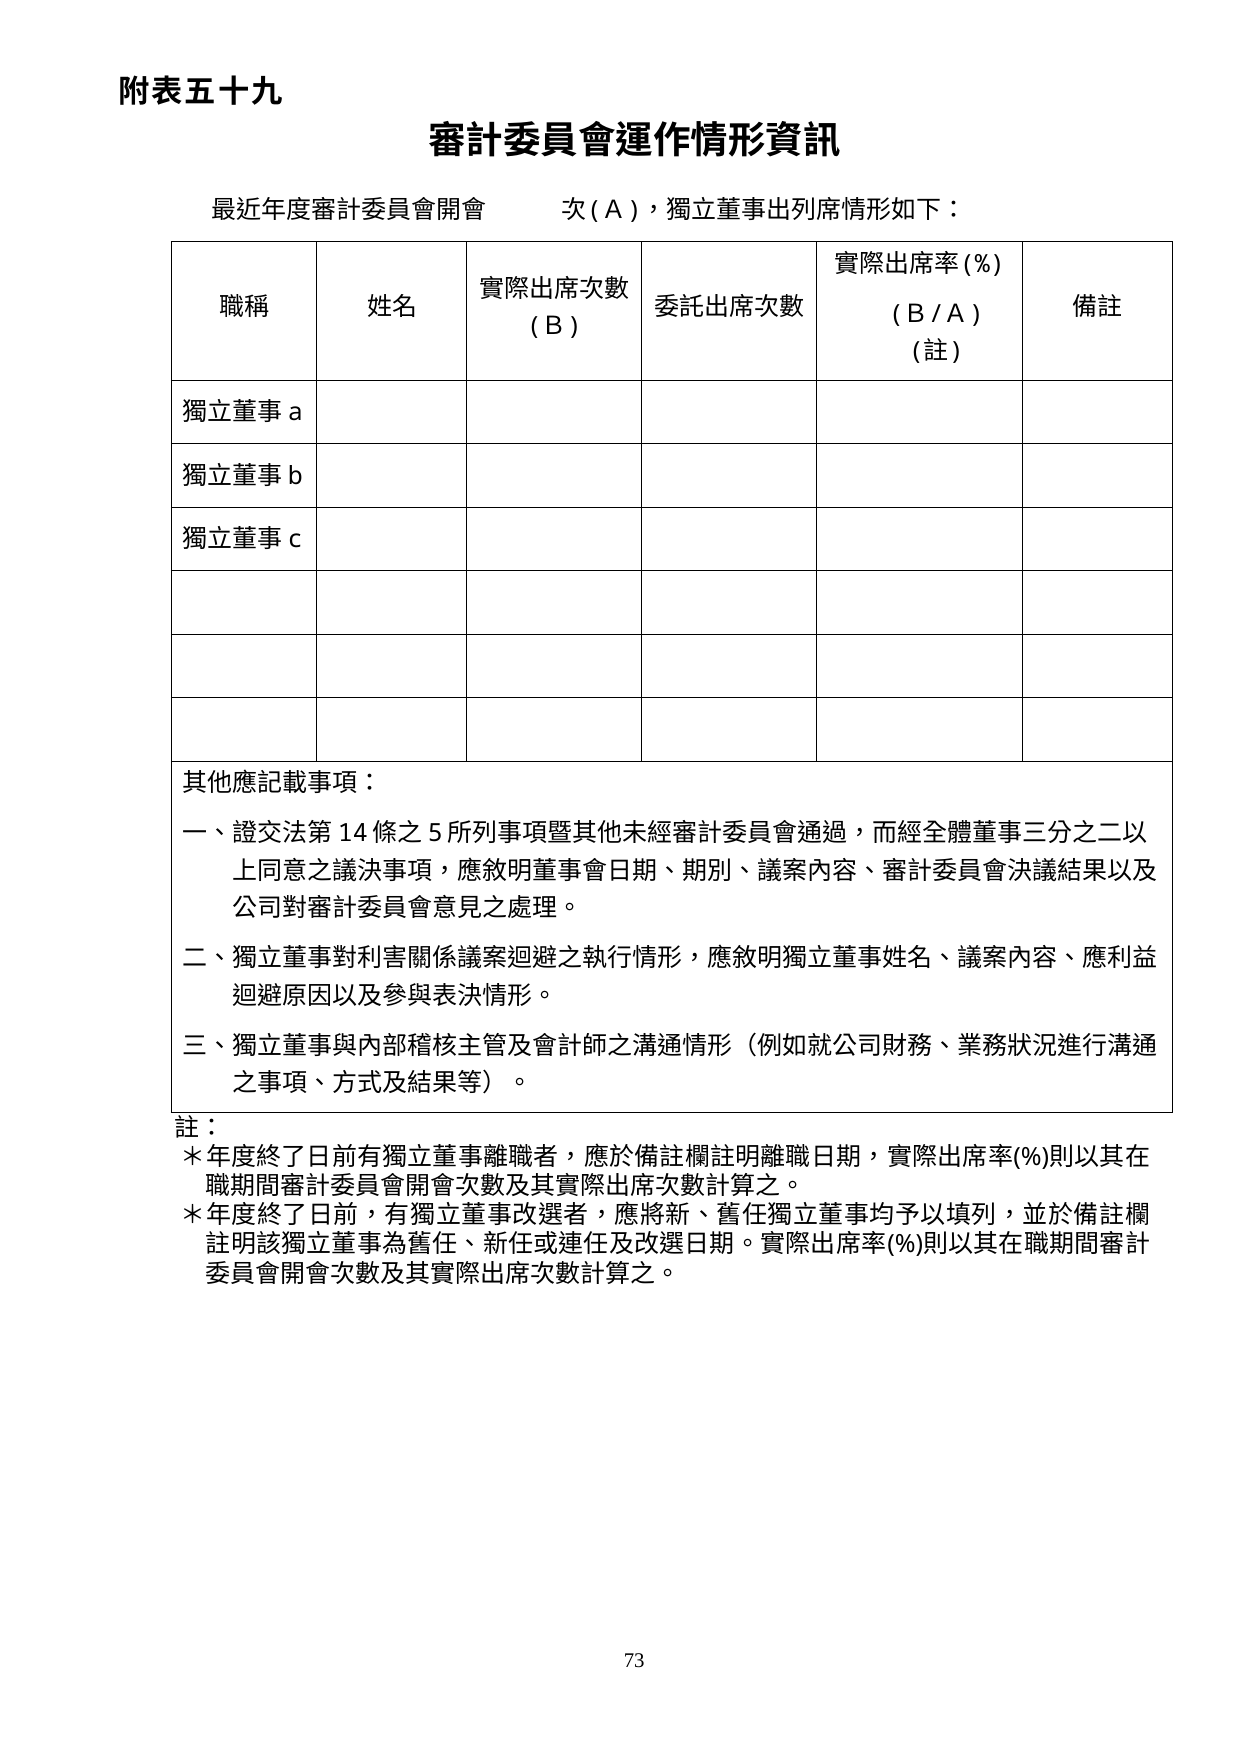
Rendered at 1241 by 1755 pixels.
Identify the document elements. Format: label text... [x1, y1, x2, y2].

table_cell [1023, 381, 1172, 443]
text 審計委員會運作情形資訊 [118, 112, 1150, 164]
table_cell [317, 635, 466, 697]
table_header 職稱 [172, 242, 316, 379]
table_cell [467, 571, 641, 634]
text 最近年度審計委員會開會 次(Ａ)，獨立董事出列席情形如下： [156, 176, 1150, 228]
table_cell [467, 381, 641, 443]
table_cell [1023, 698, 1172, 761]
table_cell [317, 381, 466, 443]
table_cell [817, 635, 1022, 697]
table_cell [1023, 571, 1172, 634]
table_cell [642, 571, 816, 634]
table_header 備註 [1023, 242, 1172, 379]
table_cell [817, 698, 1022, 761]
table_cell [642, 635, 816, 697]
table_cell [467, 698, 641, 761]
table_cell [172, 571, 316, 634]
table_cell [817, 381, 1022, 443]
table_header 實際出席率(%) (Ｂ/Ａ)(註) [817, 242, 1022, 379]
text 註： [174, 1113, 1150, 1142]
table_cell [1023, 444, 1172, 507]
table_cell [467, 635, 641, 697]
table_header 實際出席次數(Ｂ) [467, 242, 641, 379]
table_cell [467, 508, 641, 570]
table_cell [642, 381, 816, 443]
table_cell [817, 444, 1022, 507]
table_cell 獨立董事b [172, 444, 316, 507]
table_cell [1023, 635, 1172, 697]
table_cell 其他應記載事項： 一、證交法第14條之5所列事項暨其他未經審計委員會通過，而經全體董事三分之二以上同意之議決事項，應敘明董事會日期、期別、議案內容、審計委員會決議結果以及公司對審計委員會意見之處理。 二、獨立董事對利害關係議案迴避之執行情形，應敘明獨立董事姓名、議案內容、應利益迴避原因以及參與表決情形。 三、獨立董事與內部稽核主管及會計師之溝通情形（例如就公司財務、業務狀況進行溝通之事項、方式及結果等）。 [172, 762, 1172, 1112]
table_cell [817, 571, 1022, 634]
table_cell [642, 444, 816, 507]
table_cell 獨立董事c [172, 508, 316, 570]
table_header 姓名 [317, 242, 466, 379]
table_cell [317, 508, 466, 570]
table_cell [467, 444, 641, 507]
table_cell [317, 444, 466, 507]
table_header 委託出席次數 [642, 242, 816, 379]
table_cell [317, 698, 466, 761]
table_cell [817, 508, 1022, 570]
table_cell 獨立董事a [172, 381, 316, 443]
table_cell [317, 571, 466, 634]
table_cell [172, 698, 316, 761]
table_cell [172, 635, 316, 697]
table_cell [642, 698, 816, 761]
table_cell [1023, 508, 1172, 570]
text ＊年度終了日前，有獨立董事改選者，應將新、舊任獨立董事均予以填列，並於備註欄註明該獨立董事為舊任、新任或連任及改選日期。實際出席率(%)則以其在職期間審計委員會開會次數及其實際出席次數計算之。 [181, 1200, 1150, 1288]
table_cell [642, 508, 816, 570]
text 附表五十九 [118, 67, 1150, 112]
text ＊年度終了日前有獨立董事離職者，應於備註欄註明離職日期，實際出席率(%)則以其在職期間審計委員會開會次數及其實際出席次數計算之。 [181, 1142, 1150, 1200]
